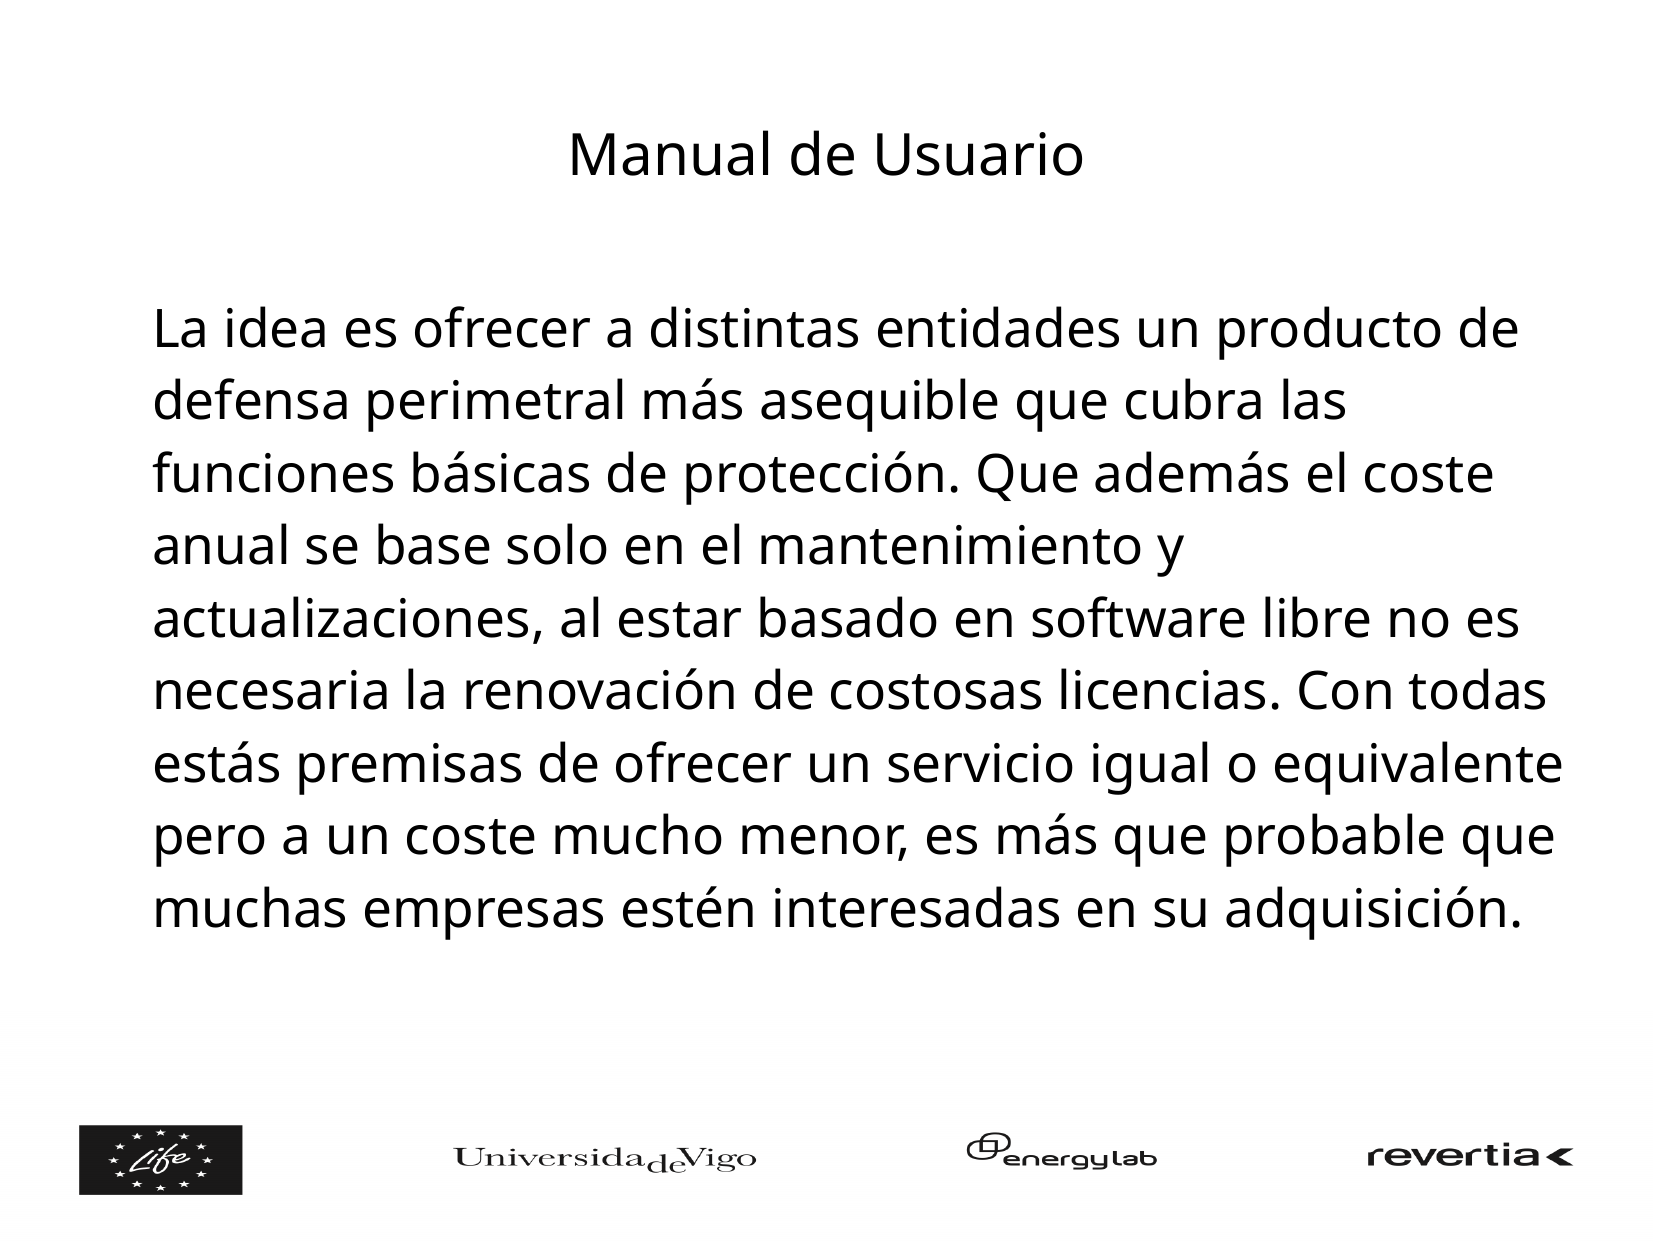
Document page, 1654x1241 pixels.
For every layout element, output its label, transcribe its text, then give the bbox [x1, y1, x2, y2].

list La idea es ofrecer a distintas entidades un producto de defensa perimetral más asequible que cubra las funciones básicas de protección. Que además el coste anual se base solo en el mantenimiento y actualizaciones, al estar basado en software libre no es necesaria la renovación de costosas licencias. Con todas estás premisas de ofrecer un servicio igual o equivalente pero a un coste mucho menor, es más que probable que muchas empresas estén interesadas en su adquisición. [82, 290, 1571, 1010]
title Manual de Usuario [82, 49, 1571, 257]
picture [0, 1009, 1654, 1241]
